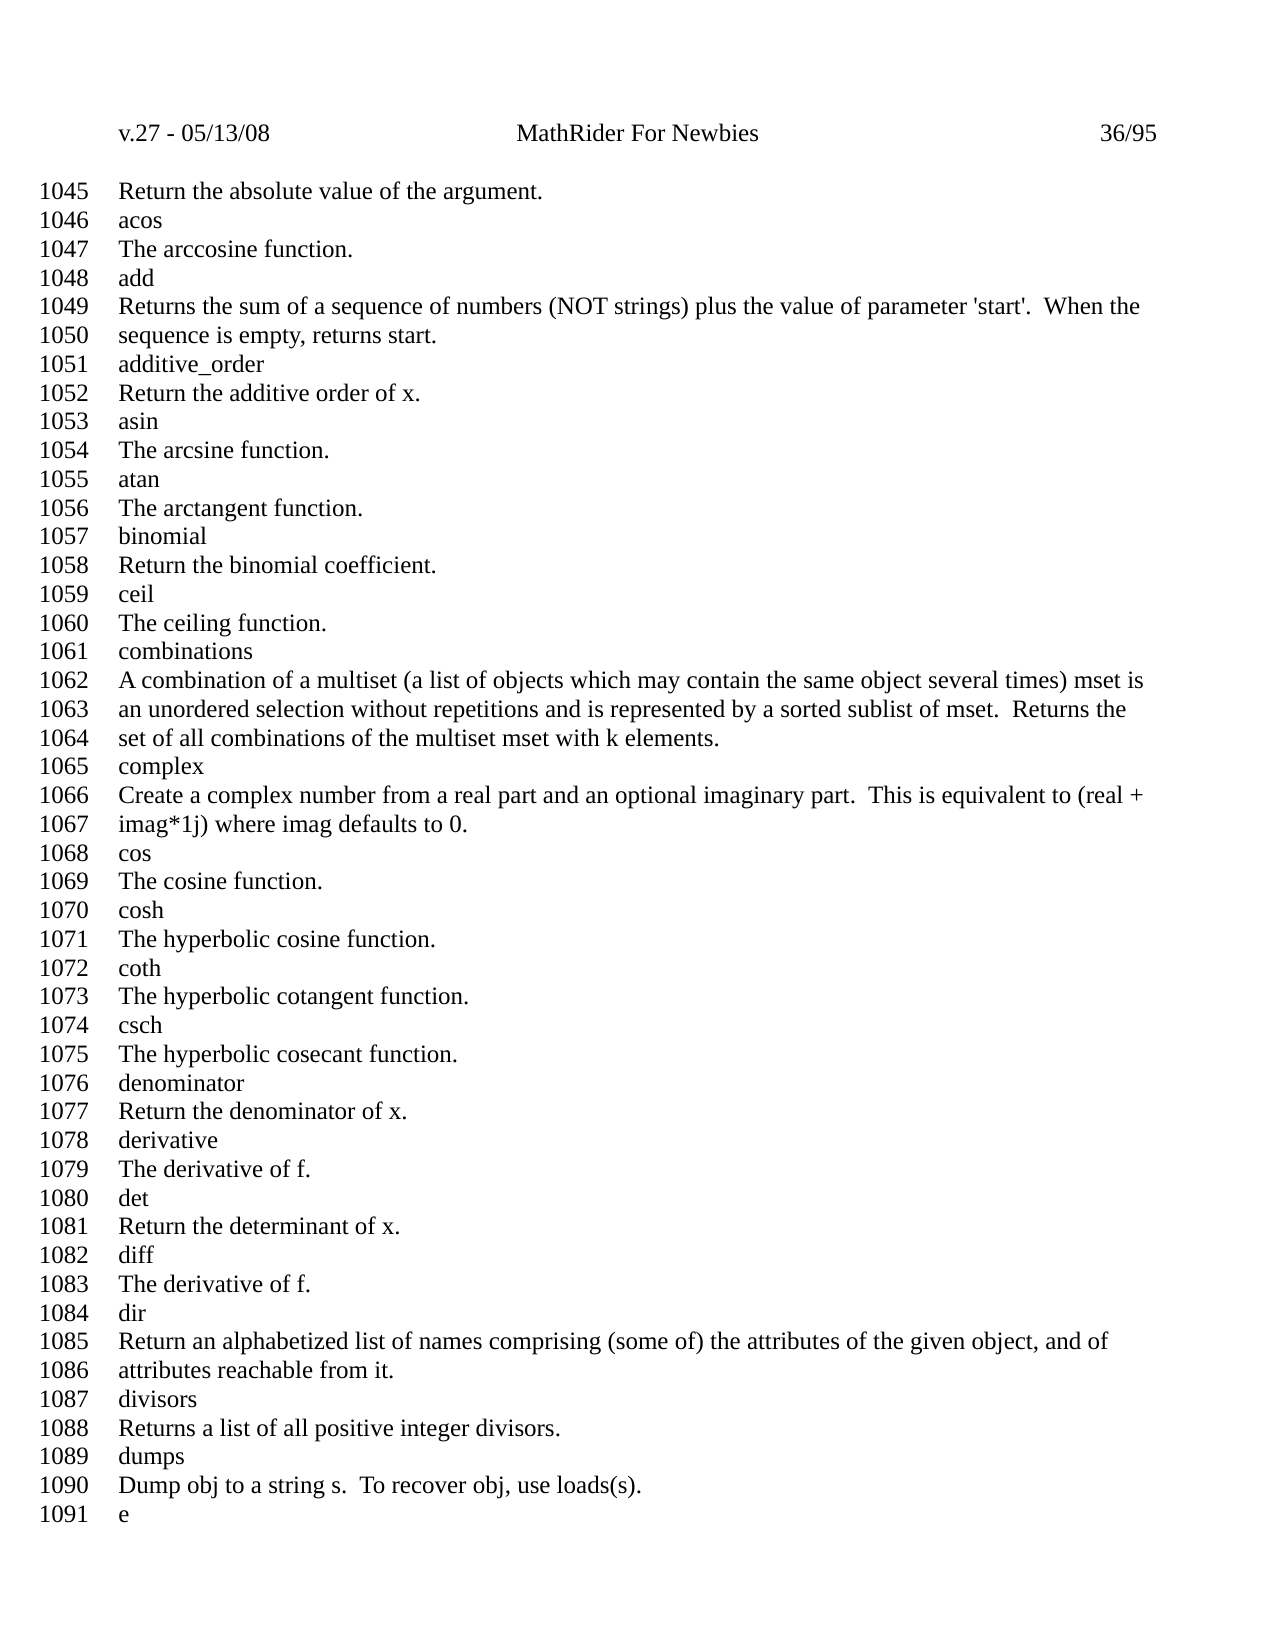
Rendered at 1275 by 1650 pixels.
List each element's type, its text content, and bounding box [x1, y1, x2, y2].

text dir [118, 1298, 1157, 1326]
text cos [118, 838, 1157, 866]
text e [118, 1499, 1157, 1528]
text acos [118, 205, 1157, 234]
text csch [118, 1010, 1157, 1039]
text det [118, 1183, 1157, 1211]
text The hyperbolic cosecant function. [118, 1039, 1157, 1068]
text Create a complex number from a real part and an optional imaginary part. This is equivalent to (real + imag*1j) where imag defaults to 0. [118, 780, 1157, 838]
text The hyperbolic cosine function. [118, 924, 1157, 953]
text diff [118, 1240, 1157, 1269]
text Return the binomial coefficient. [118, 550, 1157, 579]
text cosh [118, 895, 1157, 924]
text Dump obj to a string s. To recover obj, use loads(s). [118, 1470, 1157, 1499]
text The arccosine function. [118, 234, 1157, 263]
text Return the determinant of x. [118, 1211, 1157, 1240]
text The arctangent function. [118, 493, 1157, 521]
text complex [118, 751, 1157, 780]
text The cosine function. [118, 866, 1157, 895]
text asin [118, 406, 1157, 435]
text denominator [118, 1068, 1157, 1096]
text The arcsine function. [118, 435, 1157, 464]
text ceil [118, 579, 1157, 608]
text binomial [118, 521, 1157, 550]
text Return the denominator of x. [118, 1096, 1157, 1125]
text Returns the sum of a sequence of numbers (NOT strings) plus the value of parameter 'start'. When the sequence is empty, returns start. [118, 291, 1157, 349]
text combinations [118, 636, 1157, 665]
text The ceiling function. [118, 608, 1157, 636]
text coth [118, 953, 1157, 981]
text Return an alphabetized list of names comprising (some of) the attributes of the given object, and of attributes reachable from it. [118, 1326, 1157, 1384]
text The hyperbolic cotangent function. [118, 981, 1157, 1010]
text atan [118, 464, 1157, 493]
text Return the absolute value of the argument. [118, 176, 1157, 205]
text The derivative of f. [118, 1269, 1157, 1298]
text add [118, 263, 1157, 291]
text Returns a list of all positive integer divisors. [118, 1413, 1157, 1441]
text The derivative of f. [118, 1154, 1157, 1183]
text dumps [118, 1441, 1157, 1470]
text divisors [118, 1384, 1157, 1413]
text additive_order [118, 349, 1157, 378]
text Return the additive order of x. [118, 378, 1157, 406]
text A combination of a multiset (a list of objects which may contain the same object several times) mset is an unordered selection without repetitions and is represented by a sorted sublist of mset. Returns the set of all combinations of the multiset mset with k elements. [118, 665, 1157, 751]
text derivative [118, 1125, 1157, 1154]
